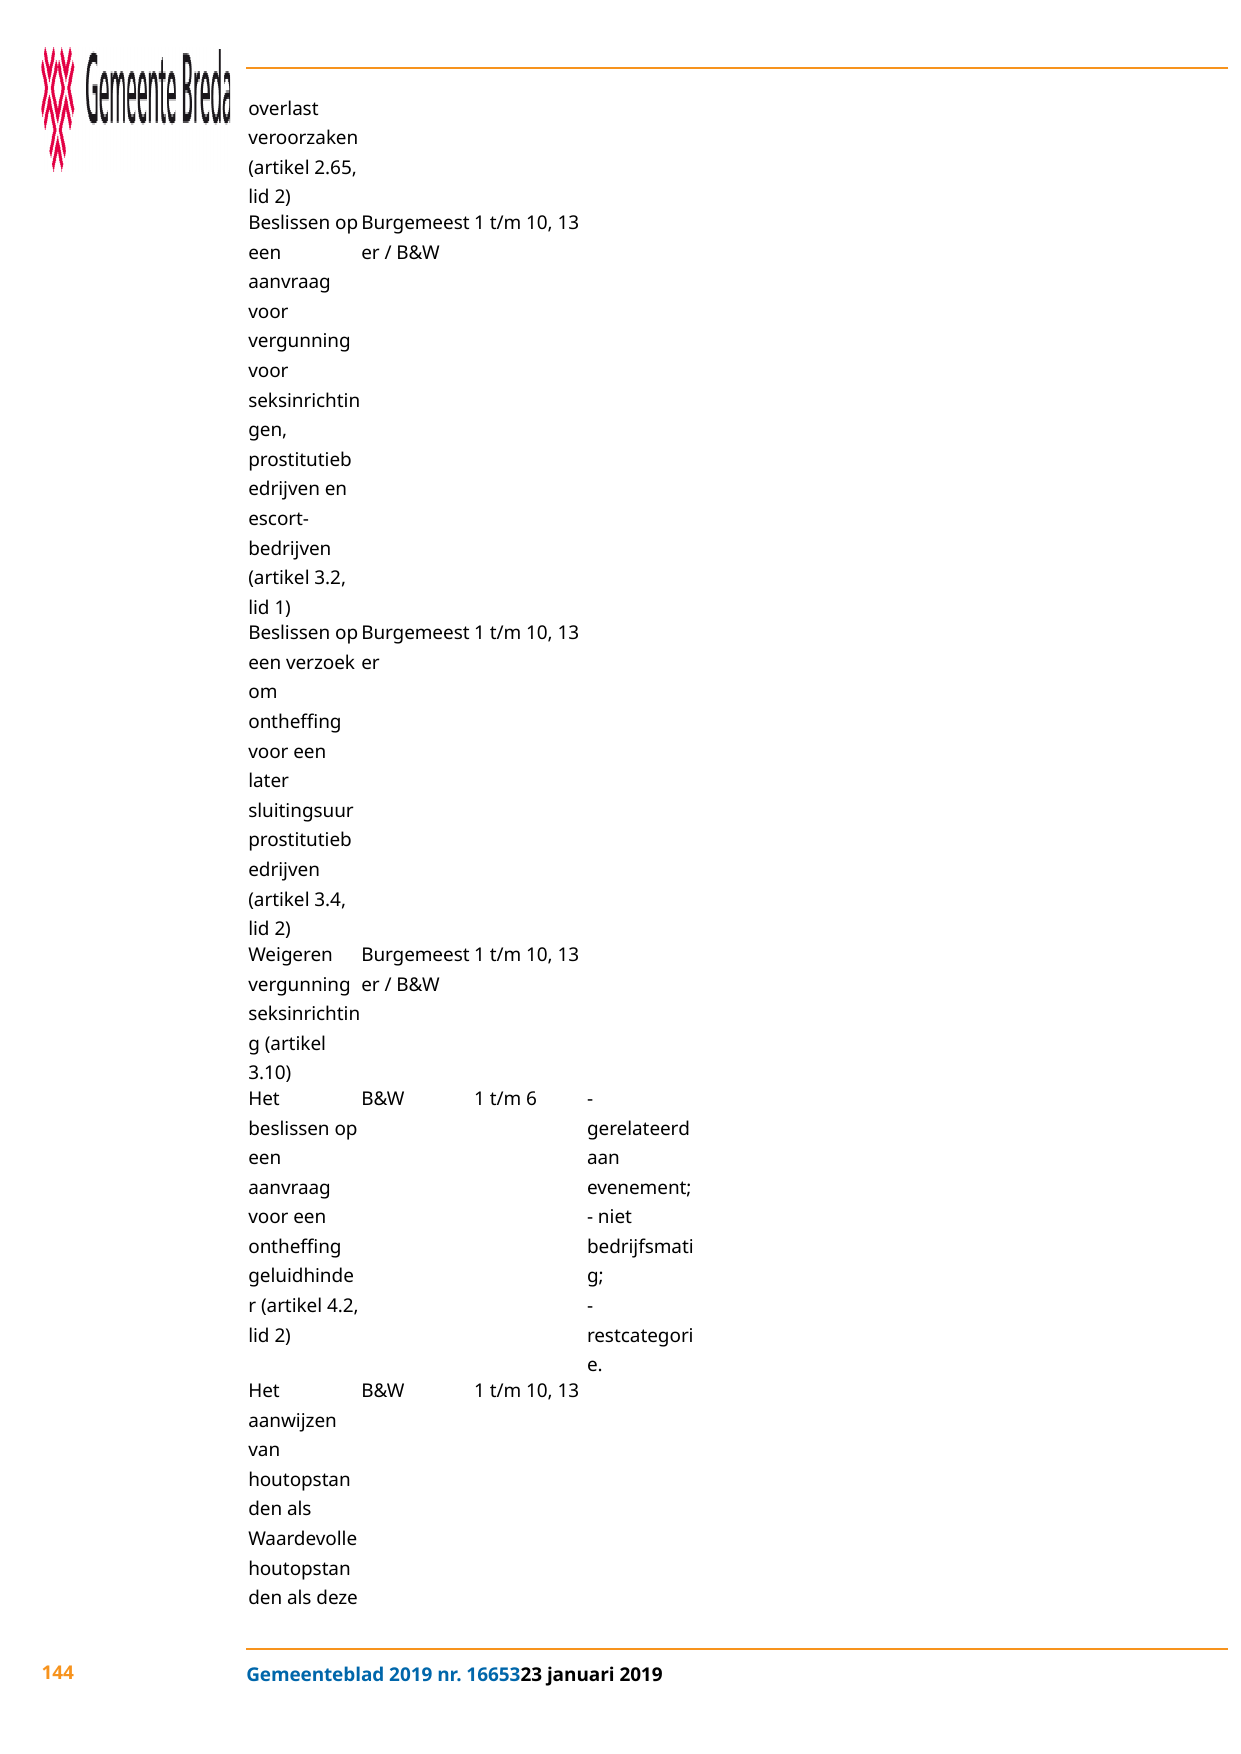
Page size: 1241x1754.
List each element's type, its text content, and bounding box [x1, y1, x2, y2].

table_cell [587, 1377, 700, 1610]
table_cell B&W [361, 1377, 474, 1610]
table_cell 1 t/m 10, 13 [474, 620, 587, 941]
table_cell Beslissen op een aanvraag voor vergunning voor seksinrichtingen, prostitutiebedrijven en escort- bedrijven (artikel 3.2, lid 1) [248, 209, 361, 619]
table_cell 1 t/m 10, 13 [474, 1377, 587, 1610]
table_cell Het aanwijzen van houtopstanden als Waardevolle houtopstanden als deze [248, 1377, 361, 1610]
table_cell Burgemeester / B&W [361, 941, 474, 1085]
table_cell B&W [361, 1085, 474, 1377]
picture [41, 47, 231, 172]
table_cell Burgemeester [361, 620, 474, 941]
table_cell 1 t/m 10, 13 [474, 941, 587, 1085]
table_cell overlast veroorzaken (artikel 2.65, lid 2) [248, 95, 361, 209]
table_cell Weigeren vergunning seksinrichting (artikel 3.10) [248, 941, 361, 1085]
table_cell - gerelateerd aan evenement; - niet bedrijfsmatig; - restcategorie. [587, 1085, 700, 1377]
table_cell [587, 209, 700, 619]
table_cell [587, 95, 700, 209]
table_cell [361, 95, 474, 209]
table_cell Burgemeester / B&W [361, 209, 474, 619]
table_cell 1 t/m 6 [474, 1085, 587, 1377]
table_cell Beslissen op een verzoek om ontheffing voor een later sluitingsuur prostitutiebedrijven (artikel 3.4, lid 2) [248, 620, 361, 941]
table_cell Het beslissen op een aanvraag voor een ontheffing geluidhinder (artikel 4.2, lid 2) [248, 1085, 361, 1377]
table_cell [587, 620, 700, 941]
table_cell 1 t/m 10, 13 [474, 209, 587, 619]
table_cell [587, 941, 700, 1085]
table_cell [474, 95, 587, 209]
